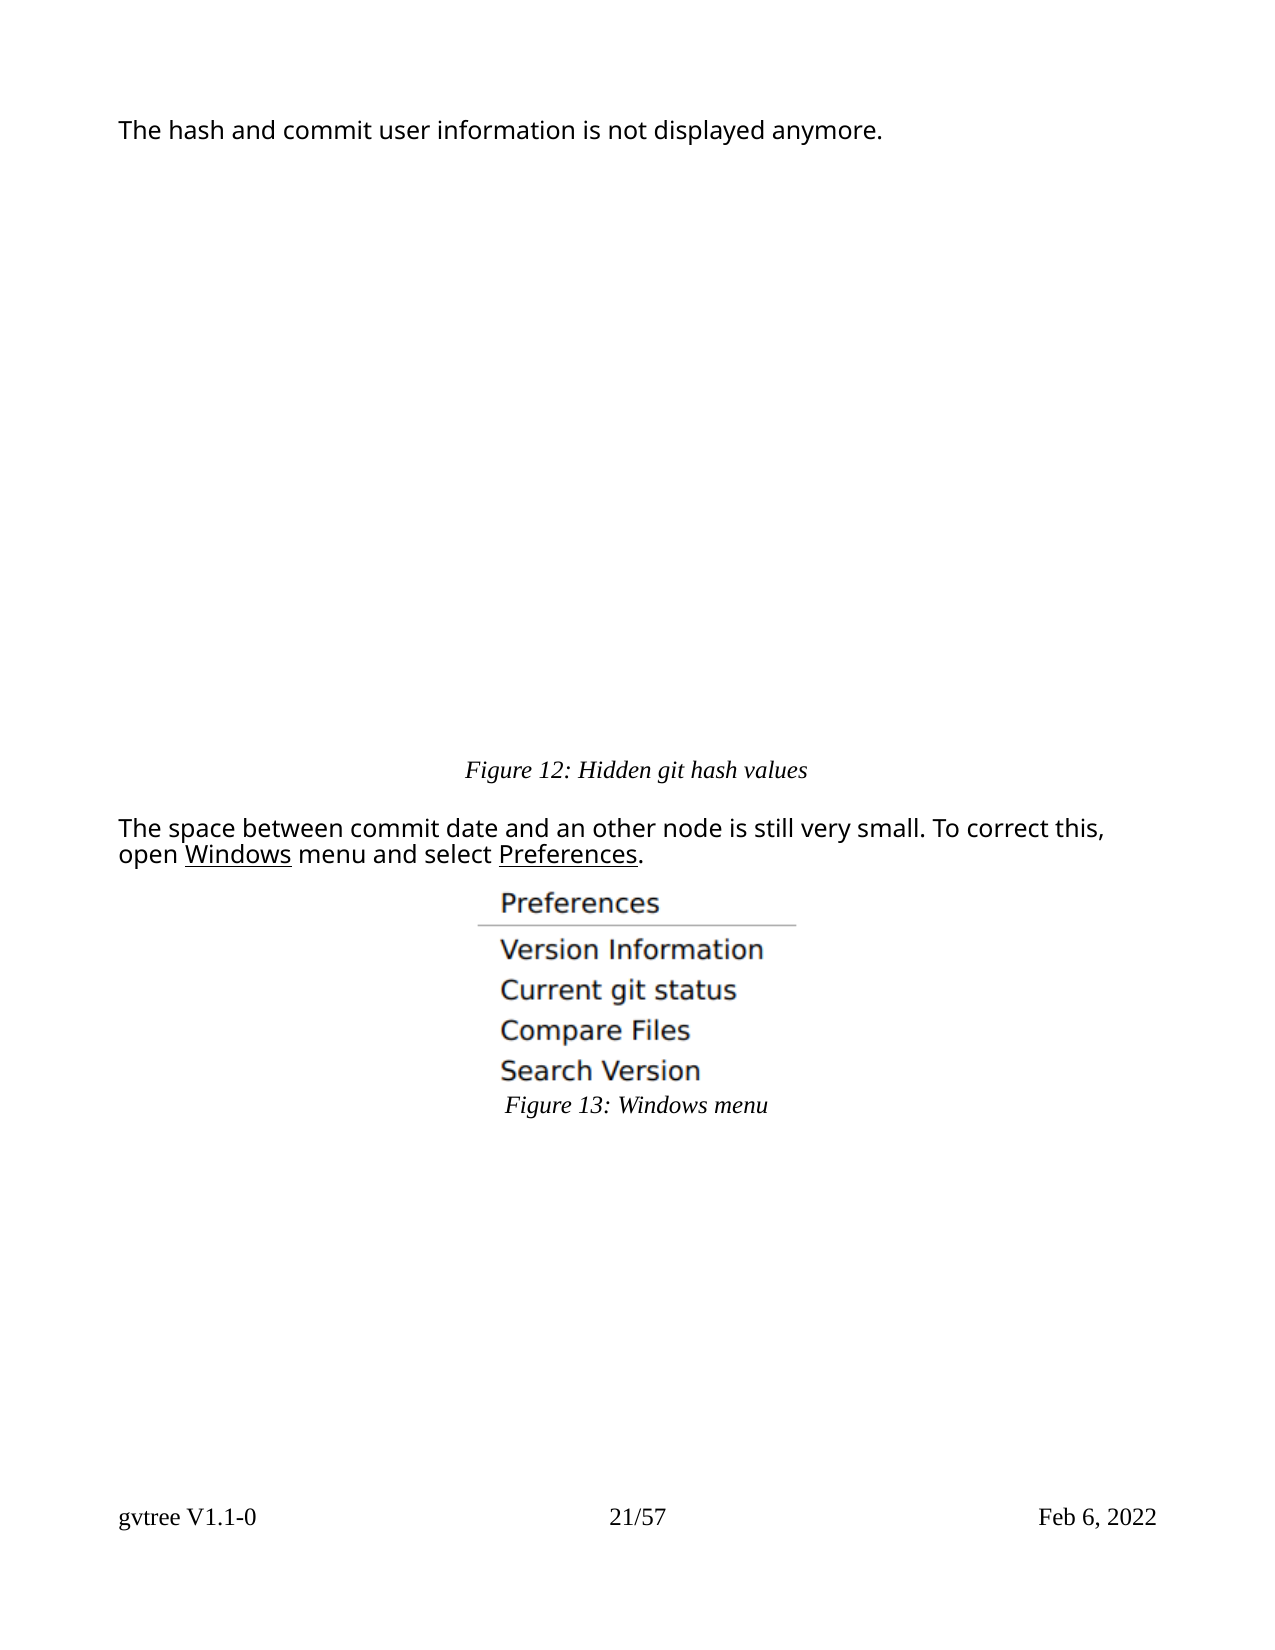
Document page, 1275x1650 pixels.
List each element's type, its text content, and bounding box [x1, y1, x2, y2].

text Figure 12: Hidden git hash values [240, 172, 1035, 783]
text The space between commit date and an other node is still very small. To correct this, open Windows menu and select Preferences. [118, 816, 1157, 869]
text Figure 13: Windows menu [475, 1091, 800, 1119]
picture [475, 883, 800, 1091]
text The hash and commit user information is not displayed anymore. [118, 118, 1157, 144]
